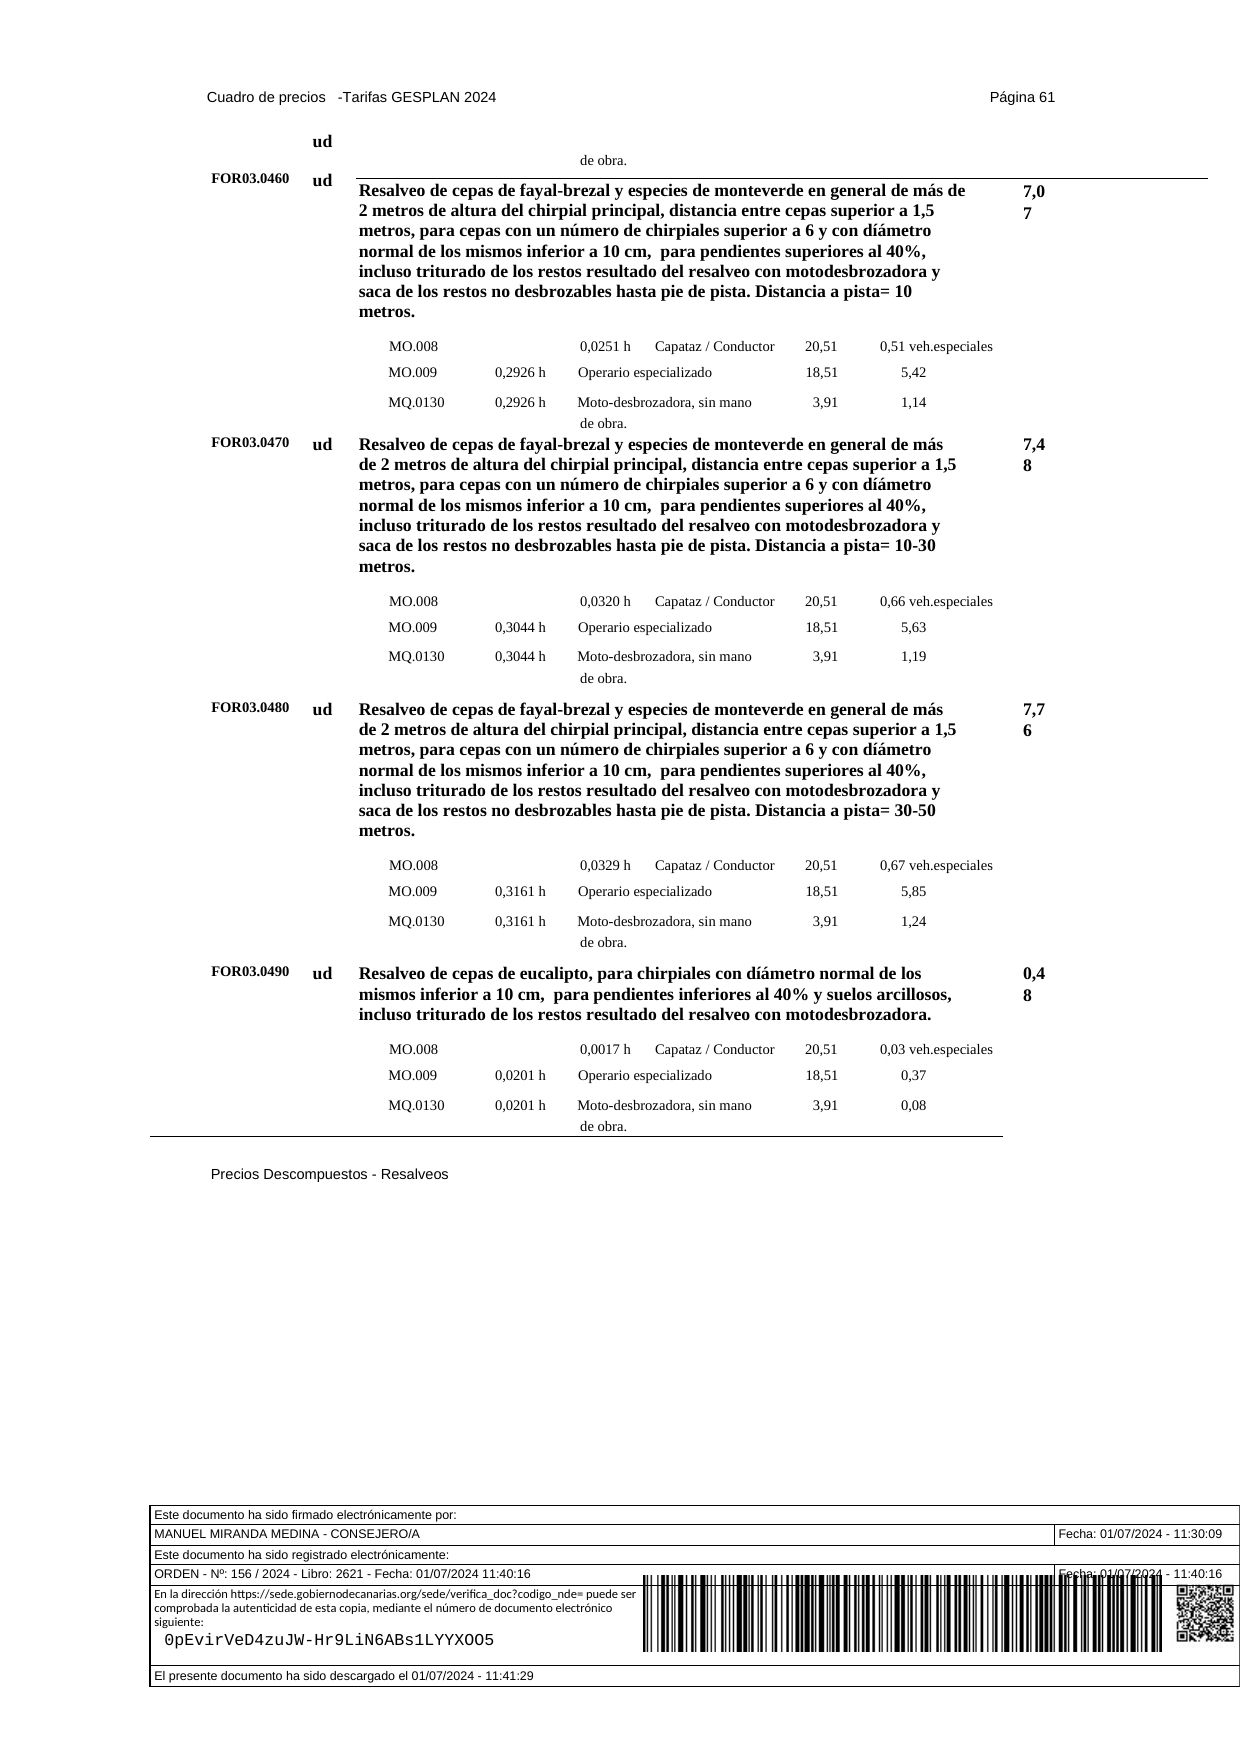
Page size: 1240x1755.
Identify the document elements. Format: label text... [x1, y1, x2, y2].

table_cell Resalveo de cepas de eucalipto, para chirpiales con díámetro normal de los mismos inferior a 10 cm, para pendientes inferiores al 40% y suelos arcillosos, incluso triturado de los restos resultado del resalveo con motodesbrozadora. MO.008 0,0017 h Capataz / Conductor 20,51 0,03 veh.especiales MO.009 0,0201 h Operario especializado 18,51 0,37 MQ.0130 0,0201 h Moto-desbrozadora, sin mano 3,91 0,08 de obra. [359, 963, 1023, 1136]
table_cell Resalveo de cepas de fayal-brezal y especies de monteverde en general de más de 2 metros de altura del chirpial principal, distancia entre cepas superior a 1,5 metros, para cepas con un número de chirpiales superior a 6 y con díámetro normal de los mismos inferior a 10 cm, para pendientes superiores al 40%, incluso triturado de los restos resultado del resalveo con motodesbrozadora y saca de los restos no desbrozables hasta pie de pista. Distancia a pista= 10-30 metros. MO.008 0,0320 h Capataz / Conductor 20,51 0,66 veh.especiales MO.009 0,3044 h Operario especializado 18,51 5,63 MQ.0130 0,3044 h Moto-desbrozadora, sin mano 3,91 1,19 de obra. [359, 434, 1023, 698]
table_cell ud [313, 699, 358, 963]
table_cell Resalveo de cepas de fayal-brezal y especies de monteverde en general de más de 2 metros de altura del chirpial principal, distancia entre cepas superior a 1,5 metros, para cepas con un número de chirpiales superior a 6 y con díámetro normal de los mismos inferior a 10 cm, para pendientes superiores al 40%, incluso triturado de los restos resultado del resalveo con motodesbrozadora y saca de los restos no desbrozables hasta pie de pista. Distancia a pista= 10 metros. MO.008 0,0251 h Capataz / Conductor 20,51 0,51 veh.especiales MO.009 0,2926 h Operario especializado 18,51 5,42 MQ.0130 0,2926 h Moto-desbrozadora, sin mano 3,91 1,14 de obra. [359, 179, 1023, 434]
table_cell ud [313, 170, 358, 434]
table_cell FOR03.0470 [211, 434, 312, 698]
table_cell 7,07 [1023, 179, 1053, 434]
table_cell ud [313, 434, 358, 698]
table_cell 0,48 [1023, 963, 1053, 1136]
table_header [1023, 152, 1053, 170]
table_cell FOR03.0460 [211, 170, 312, 434]
table_cell Resalveo de cepas de fayal-brezal y especies de monteverde en general de más de 2 metros de altura del chirpial principal, distancia entre cepas superior a 1,5 metros, para cepas con un número de chirpiales superior a 6 y con díámetro normal de los mismos inferior a 10 cm, para pendientes superiores al 40%, incluso triturado de los restos resultado del resalveo con motodesbrozadora y saca de los restos no desbrozables hasta pie de pista. Distancia a pista= 30-50 metros. MO.008 0,0329 h Capataz / Conductor 20,51 0,67 veh.especiales MO.009 0,3161 h Operario especializado 18,51 5,85 MQ.0130 0,3161 h Moto-desbrozadora, sin mano 3,91 1,24 de obra. [359, 699, 1023, 963]
table_cell 7,76 [1023, 699, 1053, 963]
table_cell [1023, 170, 1053, 178]
table_header de obra. [359, 152, 1023, 170]
text Precios Descompuestos - Resalveos [211, 1166, 1089, 1183]
table_cell FOR03.0480 [211, 699, 312, 963]
table_cell 7,48 [1023, 434, 1053, 698]
table_cell ud [313, 963, 358, 1136]
table_header [211, 152, 312, 170]
table_cell FOR03.0490 [211, 963, 312, 1136]
table_header [313, 152, 358, 170]
